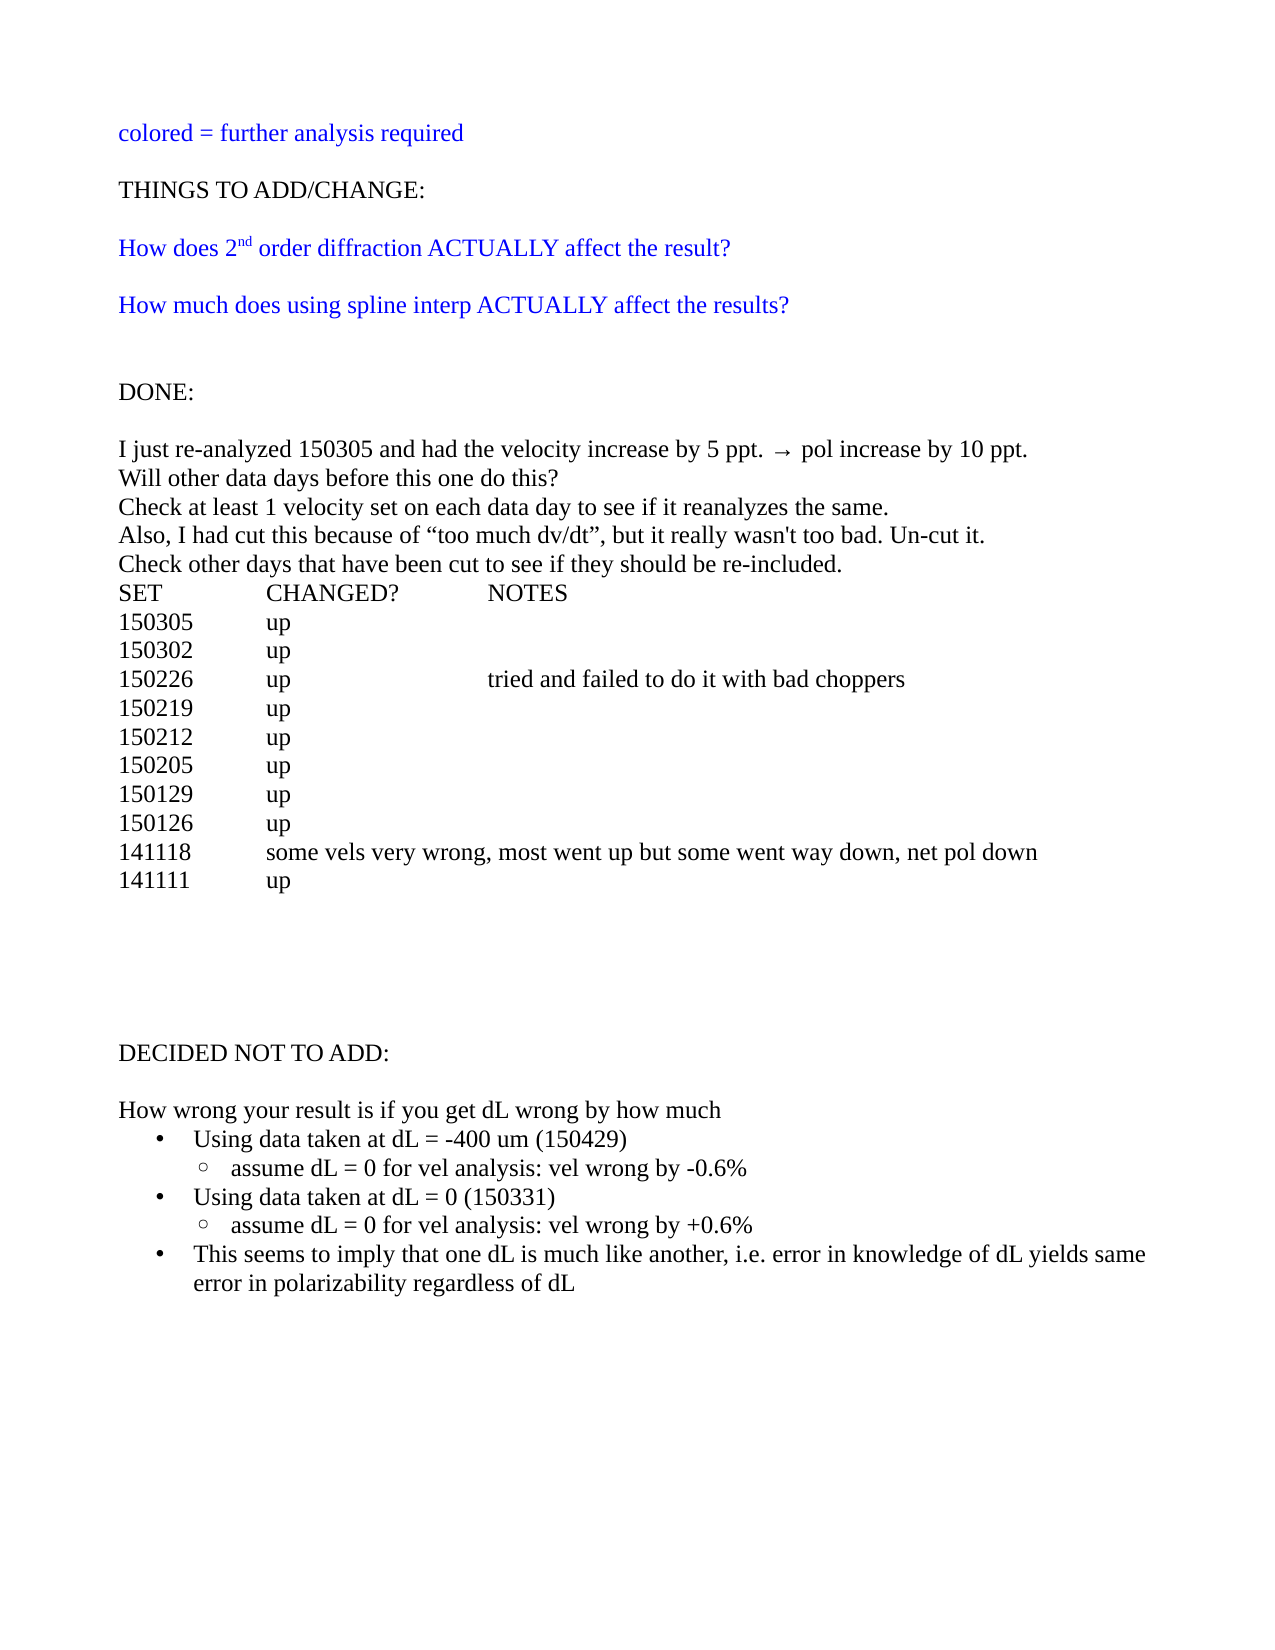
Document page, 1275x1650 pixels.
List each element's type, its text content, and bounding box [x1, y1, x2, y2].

text Also, I had cut this because of “too much dv/dt”, but it really wasn't too bad. Un-cut it. [118, 521, 1157, 549]
list assume dL = 0 for vel analysis: vel wrong by -0.6% [193, 1153, 1157, 1182]
text 150126 up [118, 808, 1157, 837]
text How much does using spline interp ACTUALLY affect the results? [118, 291, 1157, 319]
text DECIDED NOT TO ADD: [118, 1038, 1157, 1067]
text How does 2nd order diffraction ACTUALLY affect the result? [118, 233, 1157, 262]
text SET CHANGED? NOTES [118, 578, 1157, 607]
text 150302 up [118, 636, 1157, 664]
list Using data taken at dL = -400 um (150429) [156, 1124, 1157, 1153]
list assume dL = 0 for vel analysis: vel wrong by +0.6% [193, 1211, 1157, 1239]
text Will other data days before this one do this? [118, 463, 1157, 492]
text 150305 up [118, 607, 1157, 636]
text 150226 up tried and failed to do it with bad choppers [118, 664, 1157, 693]
text 150219 up [118, 693, 1157, 722]
text 141118 some vels very wrong, most went up but some went way down, net pol down [118, 837, 1157, 866]
text Check other days that have been cut to see if they should be re-included. [118, 549, 1157, 578]
text 150205 up [118, 751, 1157, 779]
text Check at least 1 velocity set on each data day to see if it reanalyzes the same. [118, 492, 1157, 521]
list Using data taken at dL = 0 (150331) [156, 1182, 1157, 1211]
text colored = further analysis required [118, 118, 1157, 147]
text How wrong your result is if you get dL wrong by how much [118, 1096, 1157, 1124]
text I just re-analyzed 150305 and had the velocity increase by 5 ppt. → pol increase by 10 ppt. [118, 434, 1157, 463]
text 150129 up [118, 779, 1157, 808]
list This seems to imply that one dL is much like another, i.e. error in knowledge of dL yields same error in polarizability regardless of dL [156, 1239, 1157, 1297]
text DONE: [118, 377, 1157, 406]
text 141111 up [118, 866, 1157, 894]
text THINGS TO ADD/CHANGE: [118, 176, 1157, 204]
text 150212 up [118, 722, 1157, 751]
